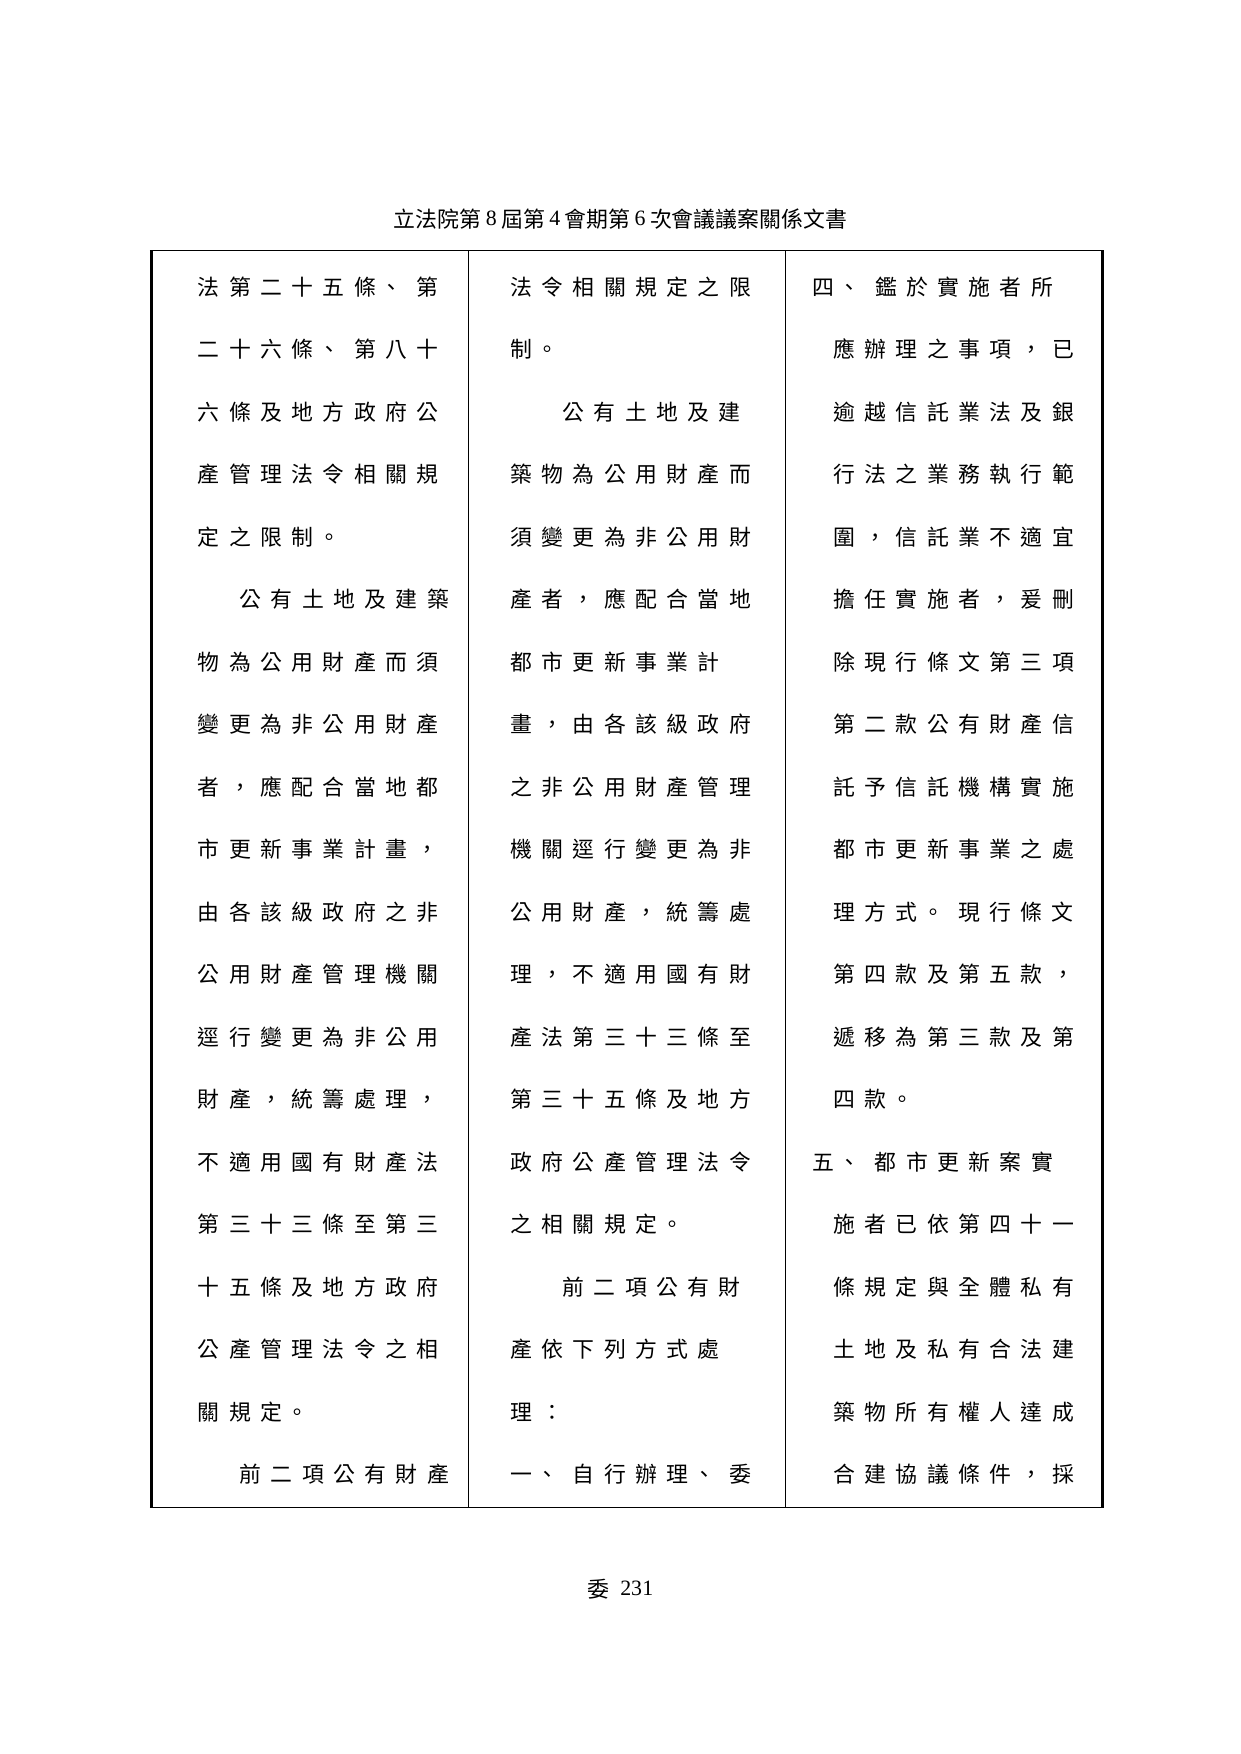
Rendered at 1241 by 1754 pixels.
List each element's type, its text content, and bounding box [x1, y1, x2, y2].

table_cell 四、鑑於實施者所應辦理之事項，已逾越信託業法及銀行法之業務執行範圍，信託業不適宜擔任實施者，爰刪除現行條文第三項第二款公有財產信託予信託機構實施都市更新事業之處理方式。現行條文第四款及第五款，遞移為第三款及第四款。 五、都市更新案實施者已依第四十一條規定與全體私有土地及私有合法建築物所有權人達成合建協議條件，採 [786, 251, 1101, 1507]
table_cell 法令相關規定之限制。 公有土地及建築物為公用財產而須變更為非公用財產者，應配合當地都市更新事業計畫，由各該級政府之非公用財產管理機關逕行變更為非公用財產，統籌處理，不適用國有財產法第三十三條至第三十五條及地方政府公產管理法令之相關規定。 前二項公有財產依下列方式處理： 一、自行辦理、委 [469, 251, 785, 1507]
table_cell 法第二十五條、第二十六條、第八十六條及地方政府公產管理法令相關規定之限制。 公有土地及建築物為公用財產而須變更為非公用財產者，應配合當地都市更新事業計畫，由各該級政府之非公用財產管理機關逕行變更為非公用財產，統籌處理，不適用國有財產法第三十三條至第三十五條及地方政府公產管理法令之相關規定。 前二項公有財產 [153, 251, 468, 1507]
